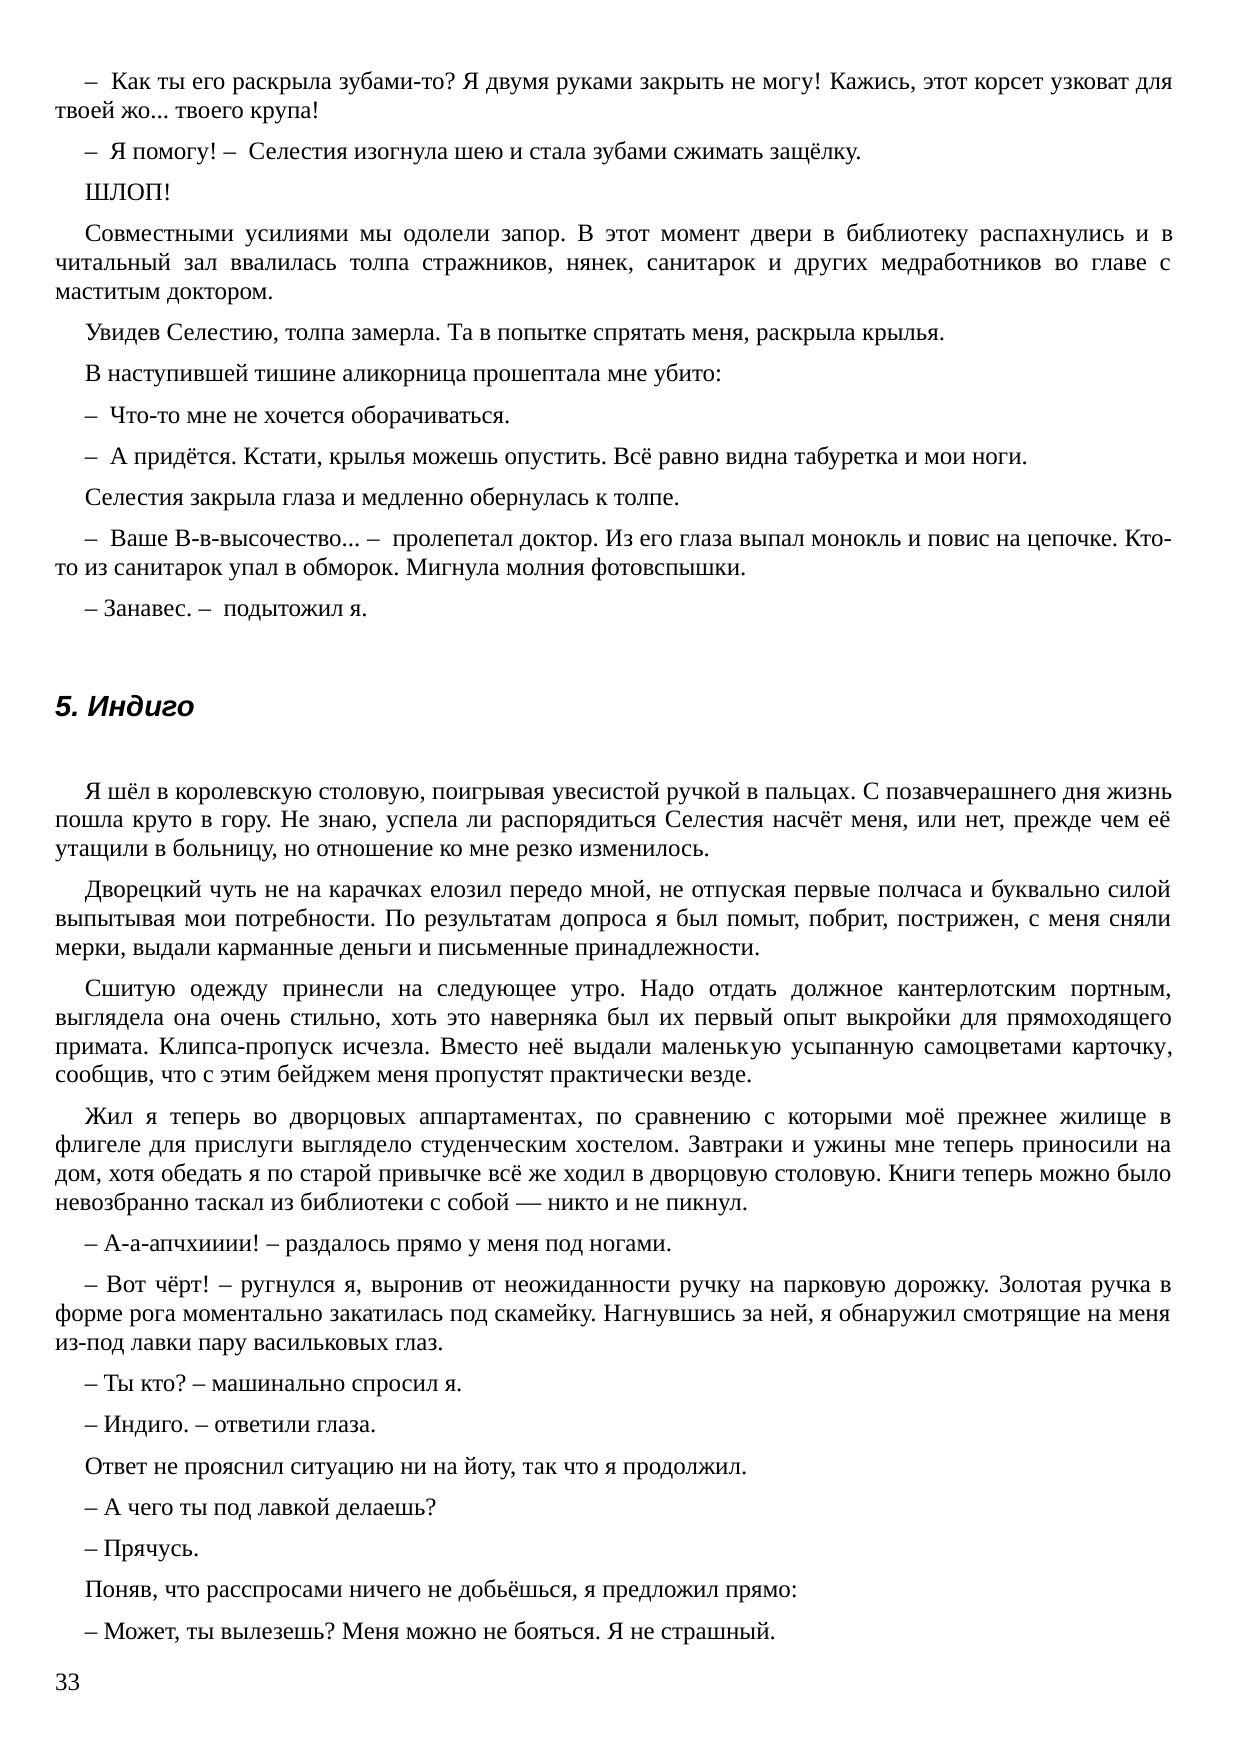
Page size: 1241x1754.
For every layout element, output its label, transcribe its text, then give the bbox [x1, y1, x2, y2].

text Жил я теперь во дворцовых аппартаментах, по сравнению с которыми моё прежнее жилище в флигеле для прислуги выглядело студенческим хостелом. Завтраки и ужины мне теперь приносили на дом, хотя обедать я по старой привычке всё же ходил в дворцовую столовую. Книги теперь можно было невозбранно таскал из библиотеки с собой — никто и не пикнул. [55, 1101, 1173, 1216]
text Дворецкий чуть не на карачках елозил передо мной, не отпуская первые полчаса и буквально силой выпытывая мои потребности. По результатам допроса я был помыт, побрит, пострижен, с меня сняли мерки, выдали карманные деньги и письменные принадлежности. [55, 874, 1173, 961]
text – Прячусь. [55, 1533, 1173, 1562]
text – Индиго. – ответили глаза. [55, 1409, 1173, 1438]
text – Ты кто? – машинально спросил я. [55, 1368, 1173, 1397]
text – Что-то мне не хочется оборачиваться. [55, 400, 1173, 428]
text В наступившей тишине аликорница прошептала мне убито: [55, 358, 1173, 387]
text Ответ не прояснил ситуацию ни на йоту, так что я продолжил. [55, 1451, 1173, 1479]
text – Занавес. – подытожил я. [55, 593, 1173, 622]
text – А-а-апчхииии! – раздалось прямо у меня под ногами. [55, 1228, 1173, 1257]
text – Ваше В-в-высочество... – пролепетал доктор. Из его глаза выпал монокль и повис на цепочке. Кто-то из санитарок упал в обморок. Мигнула молния фотовспышки. [55, 523, 1173, 581]
text – Может, ты вылезешь? Меня можно не бояться. Я не страшный. [55, 1616, 1173, 1644]
text Сшитую одежду принесли на следующее утро. Надо отдать должное кантерлотским портным, выглядела она очень стильно, хоть это наверняка был их первый опыт выкройки для прямоходящего примата. Клипса-пропуск исчезла. Вместо неё выдали маленькую усыпанную самоцветами карточку, сообщив, что с этим бейджем меня пропустят практически везде. [55, 973, 1173, 1088]
text ШЛОП! [55, 177, 1173, 206]
text – А придётся. Кстати, крылья можешь опустить. Всё равно видна табуретка и мои ноги. [55, 441, 1173, 470]
subtitle 5. Индиго [55, 688, 1173, 722]
text Совместными усилиями мы одолели запор. В этот момент двери в библиотеку распахнулись и в читальный зал ввалилась толпа стражников, нянек, санитарок и других медработников во главе с маститым доктором. [55, 218, 1173, 305]
text – Я помогу! – Селестия изогнула шею и стала зубами сжимать защёлку. [55, 136, 1173, 165]
text Поняв, что расспросами ничего не добьёшься, я предложил прямо: [55, 1574, 1173, 1603]
text – Как ты его раскрыла зубами-то? Я двумя руками закрыть не могу! Кажись, этот корсет узковат для твоей жо... твоего крупа! [55, 66, 1173, 123]
text – А чего ты под лавкой делаешь? [55, 1492, 1173, 1521]
text Селестия закрыла глаза и медленно обернулась к толпе. [55, 482, 1173, 511]
text Я шёл в королевскую столовую, поигрывая увесистой ручкой в пальцах. С позавчерашнего дня жизнь пошла круто в гору. Не знаю, успела ли распорядиться Селестия насчёт меня, или нет, прежде чем её утащили в больницу, но отношение ко мне резко изменилось. [55, 776, 1173, 862]
text Увидев Селестию, толпа замерла. Та в попытке спрятать меня, раскрыла крылья. [55, 317, 1173, 346]
text – Вот чёрт! – ругнулся я, выронив от неожиданности ручку на парковую дорожку. Золотая ручка в форме рога моментально закатилась под скамейку. Нагнувшись за ней, я обнаружил смотрящие на меня из-под лавки пару васильковых глаз. [55, 1269, 1173, 1356]
